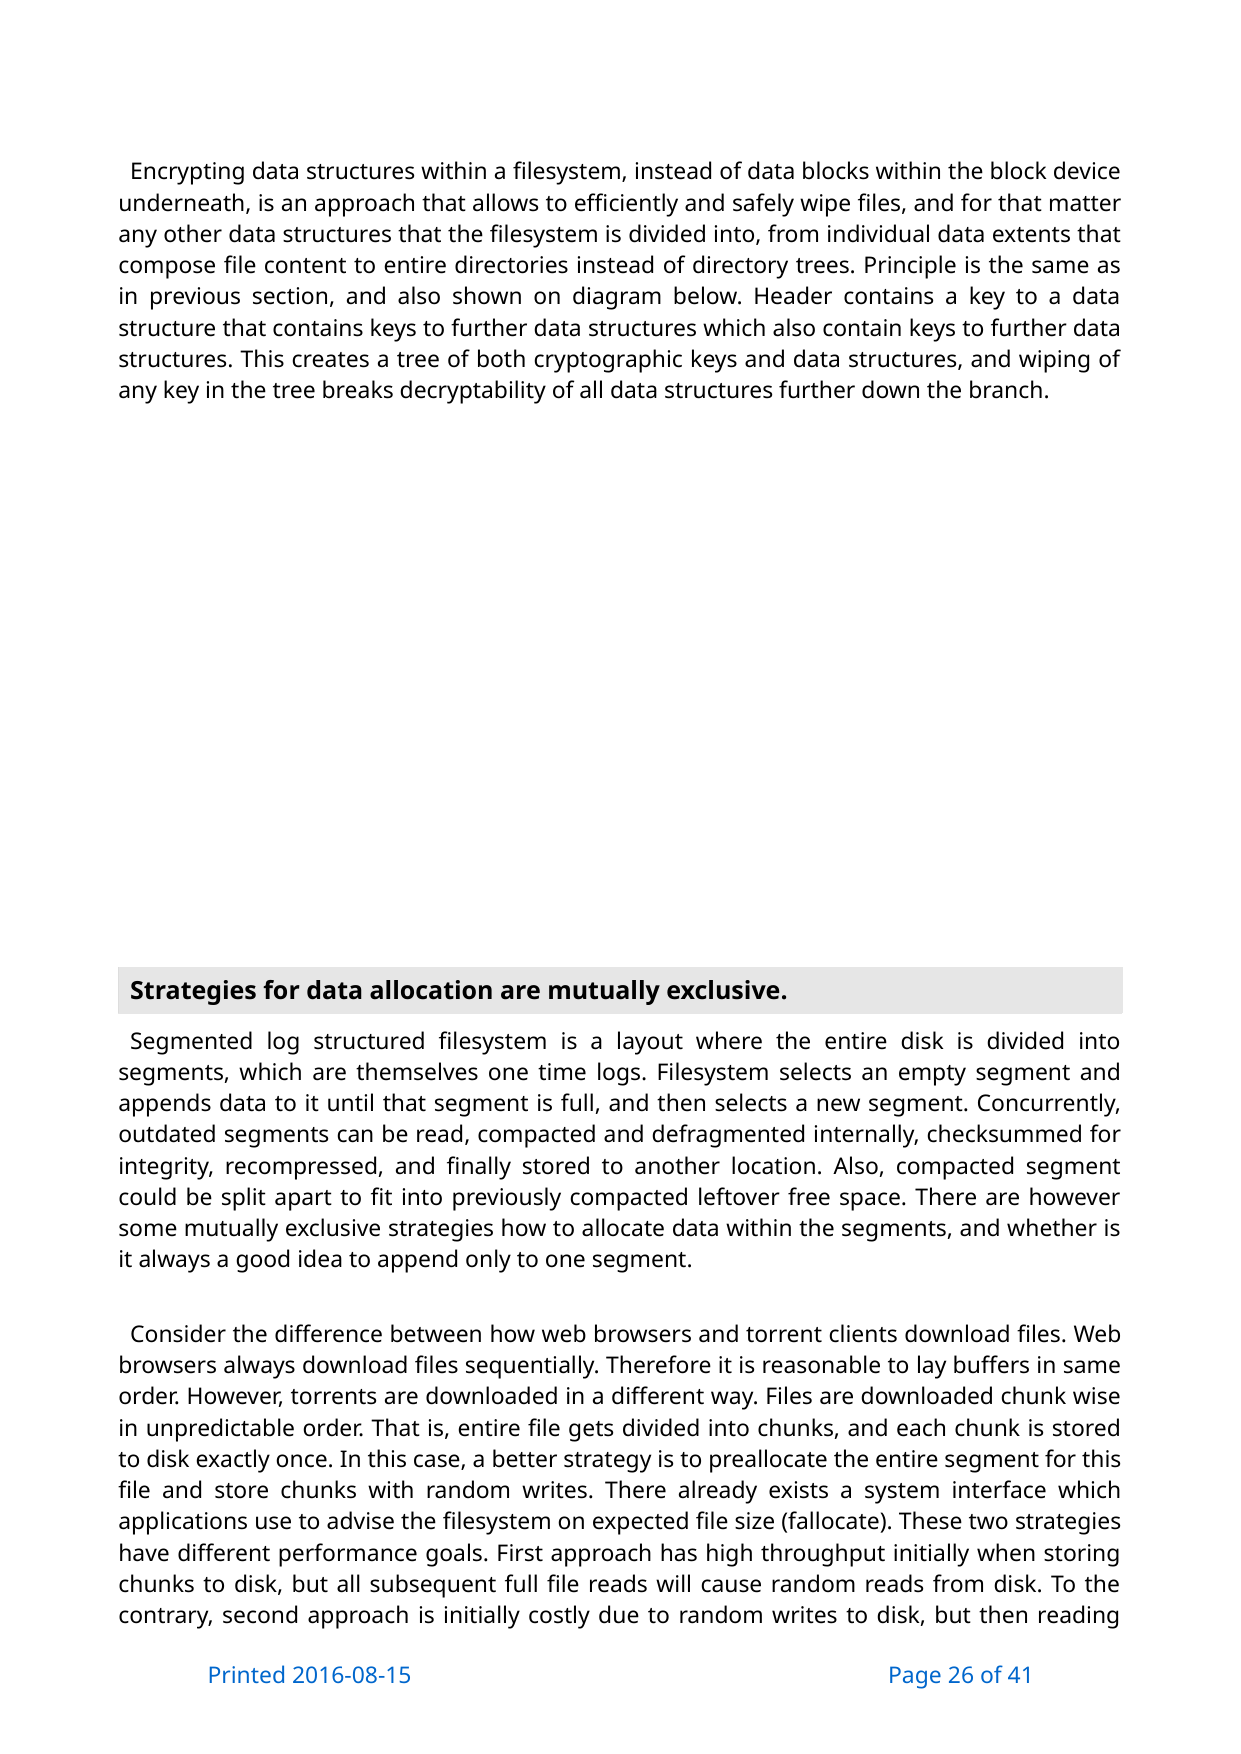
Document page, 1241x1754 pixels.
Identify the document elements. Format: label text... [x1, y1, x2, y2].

text Consider the difference between how web browsers and torrent clients download files. Web browsers always download files sequentially. Therefore it is reasonable to lay buffers in same order. However, torrents are downloaded in a different way. Files are downloaded chunk wise in unpredictable order. That is, entire file gets divided into chunks, and each chunk is stored to disk exactly once. In this case, a better strategy is to preallocate the entire segment for this file and store chunks with random writes. There already exists a system interface which applications use to advise the filesystem on expected file size (fallocate). These two strategies have different performance goals. First approach has high throughput initially when storing chunks to disk, but all subsequent full file reads will cause random reads from disk. To the contrary, second approach is initially costly due to random writes to disk, but then reading [118, 1318, 1122, 1630]
subtitle Strategies for data allocation are mutually exclusive. [119, 968, 1122, 1013]
text Encrypting data structures within a filesystem, instead of data blocks within the block device underneath, is an approach that allows to efficiently and safely wipe files, and for that matter any other data structures that the filesystem is divided into, from individual data extents that compose file content to entire directories instead of directory trees. Principle is the same as in previous section, and also shown on diagram below. Header contains a key to a data structure that contains keys to further data structures which also contain keys to further data structures. This creates a tree of both cryptographic keys and data structures, and wiping of any key in the tree breaks decryptability of all data structures further down the branch. [118, 155, 1122, 405]
text Segmented log structured filesystem is a layout where the entire disk is divided into segments, which are themselves one time logs. Filesystem selects an empty segment and appends data to it until that segment is full, and then selects a new segment. Concurrently, outdated segments can be read, compacted and defragmented internally, checksummed for integrity, recompressed, and finally stored to another location. Also, compacted segment could be split apart to fit into previously compacted leftover free space. There are however some mutually exclusive strategies how to allocate data within the segments, and whether is it always a good idea to append only to one segment. [118, 1025, 1122, 1275]
